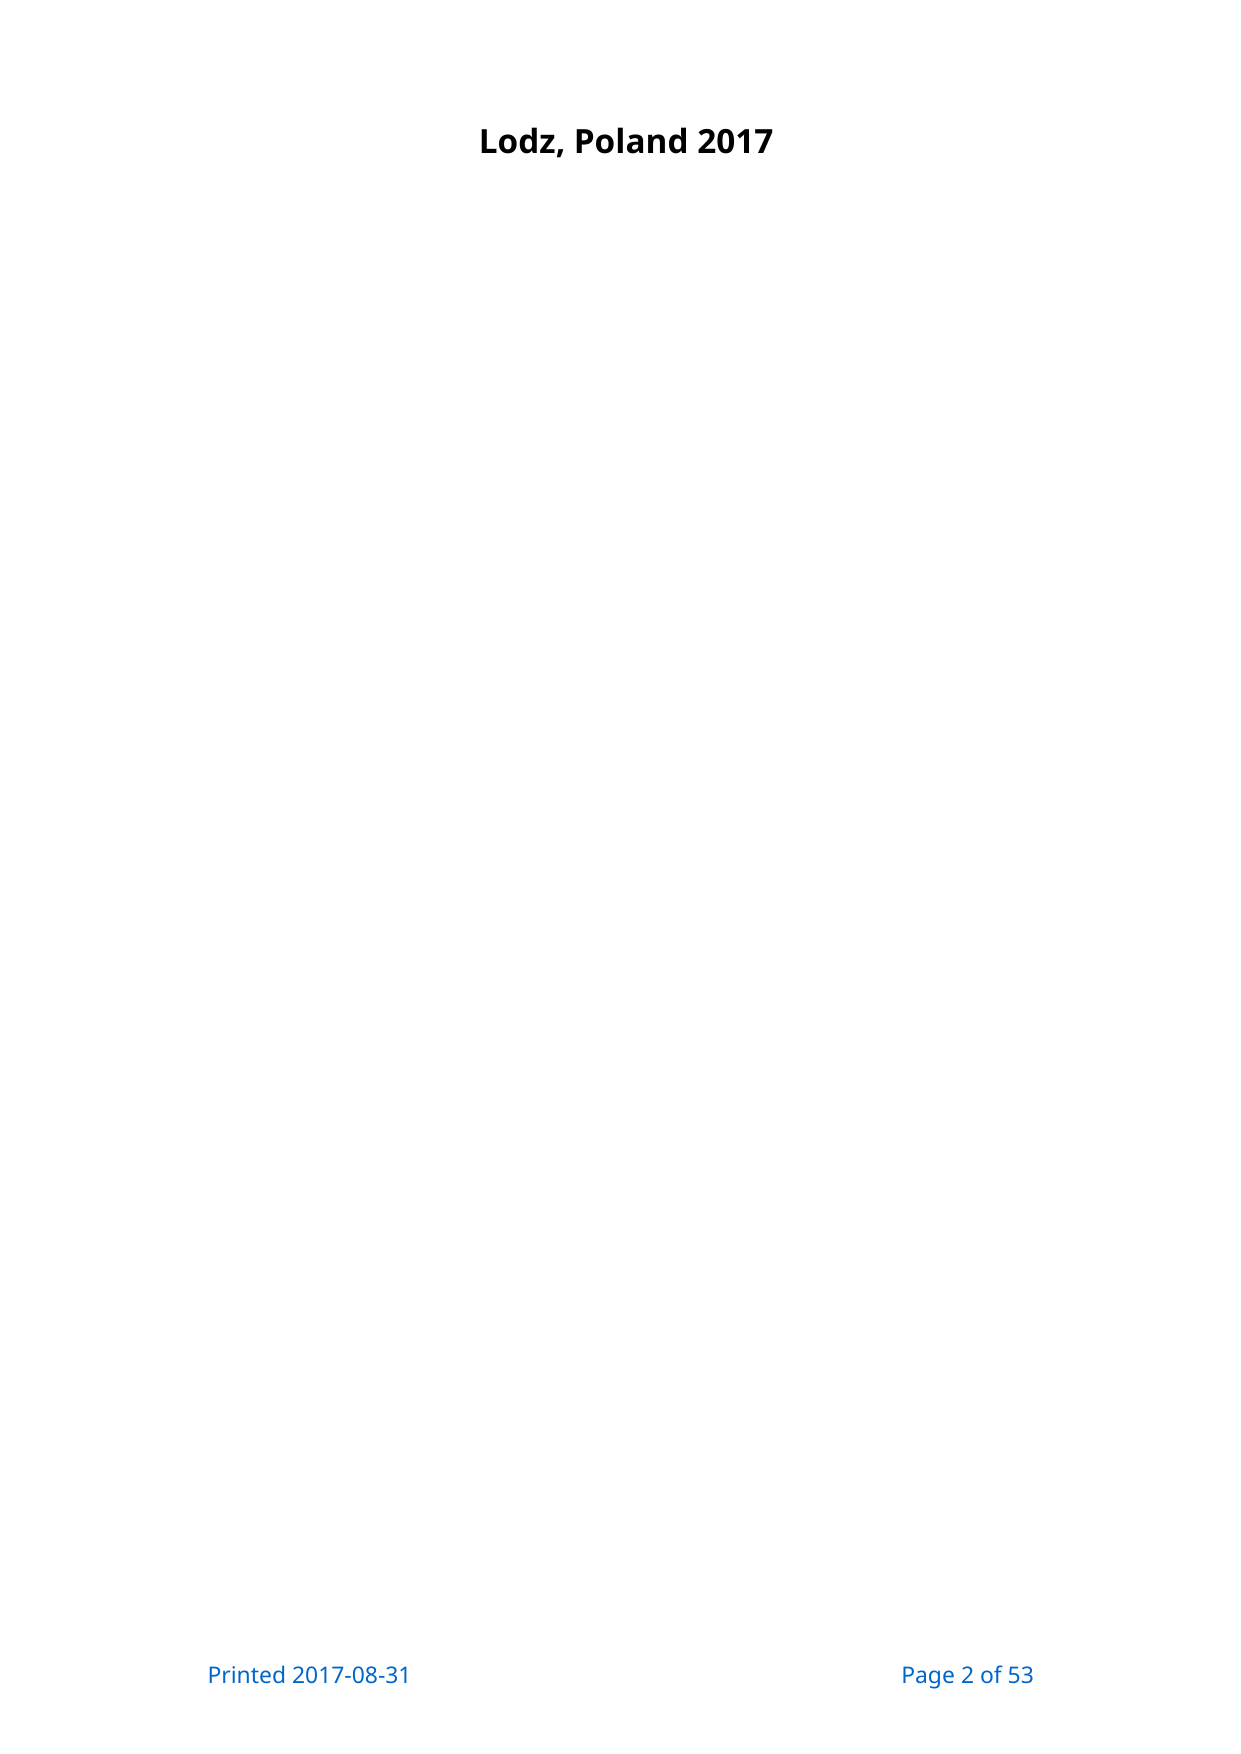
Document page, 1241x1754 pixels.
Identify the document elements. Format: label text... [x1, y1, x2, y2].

text Lodz, Poland 2017 [118, 118, 1122, 163]
